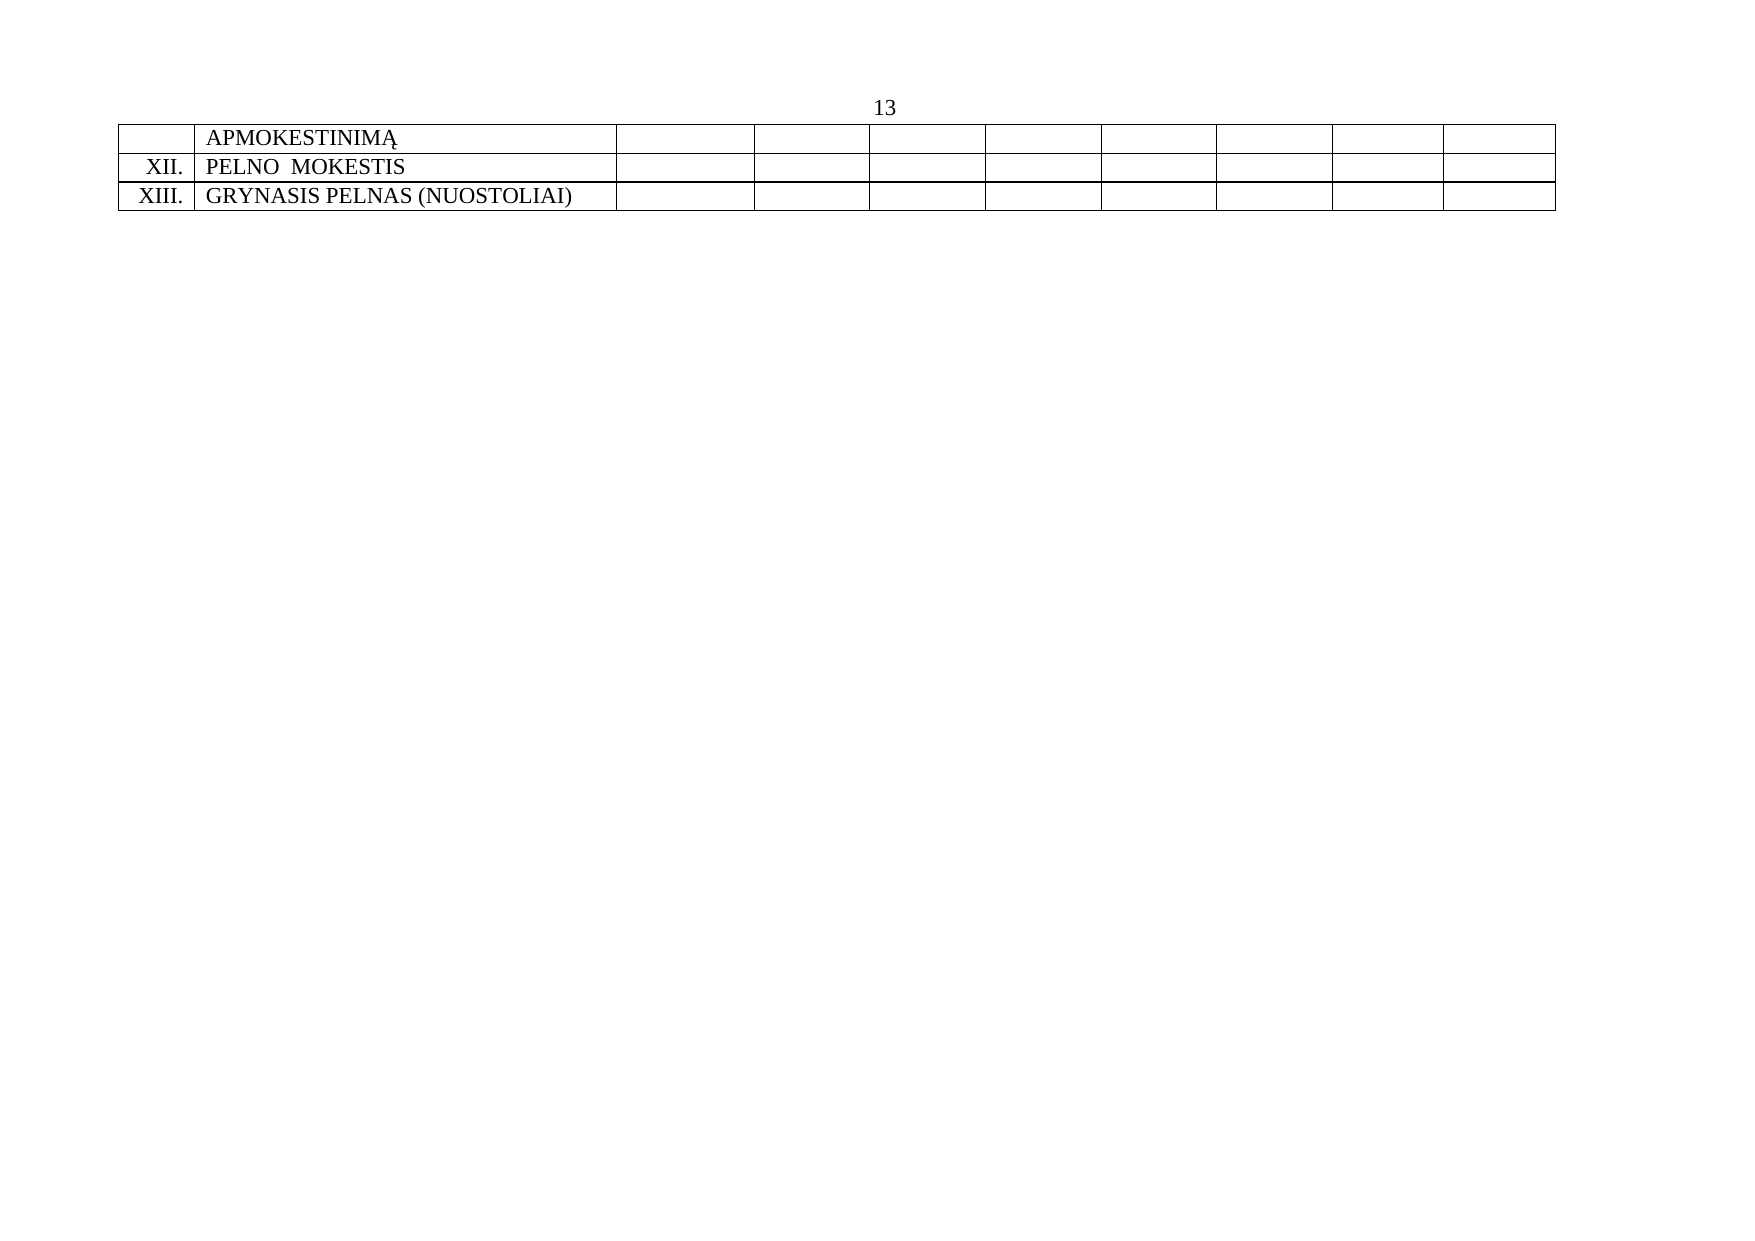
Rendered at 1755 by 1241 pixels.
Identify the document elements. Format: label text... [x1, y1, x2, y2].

table_cell [1217, 183, 1332, 210]
table_cell [119, 125, 194, 152]
table_cell [870, 183, 985, 210]
table_cell [617, 183, 754, 210]
table_cell [617, 125, 754, 152]
table_cell [755, 125, 869, 152]
table_cell [1217, 125, 1332, 152]
table_cell [870, 154, 985, 181]
table_cell [1102, 183, 1216, 210]
table_cell [617, 154, 754, 181]
table_cell [1444, 154, 1555, 181]
table_cell XII. [119, 154, 194, 181]
table_cell [1102, 154, 1216, 181]
table_cell [1444, 183, 1555, 210]
table_cell GRYNASIS PELNAS (NUOSTOLIAI) [195, 183, 616, 210]
table_cell [986, 125, 1101, 152]
table_cell [986, 183, 1101, 210]
table_cell XIII. [119, 183, 194, 210]
table_cell [1333, 125, 1443, 152]
table_cell [1217, 154, 1332, 181]
table_cell [1102, 125, 1216, 152]
table_cell [870, 125, 985, 152]
table_cell [755, 154, 869, 181]
table_cell [1444, 125, 1555, 152]
table_cell [1333, 154, 1443, 181]
table_cell [755, 183, 869, 210]
table_cell PELNO MOKESTIS [195, 154, 616, 181]
table_cell [986, 154, 1101, 181]
table_cell [1333, 183, 1443, 210]
table_cell APMOKESTINIMĄ [195, 125, 616, 152]
